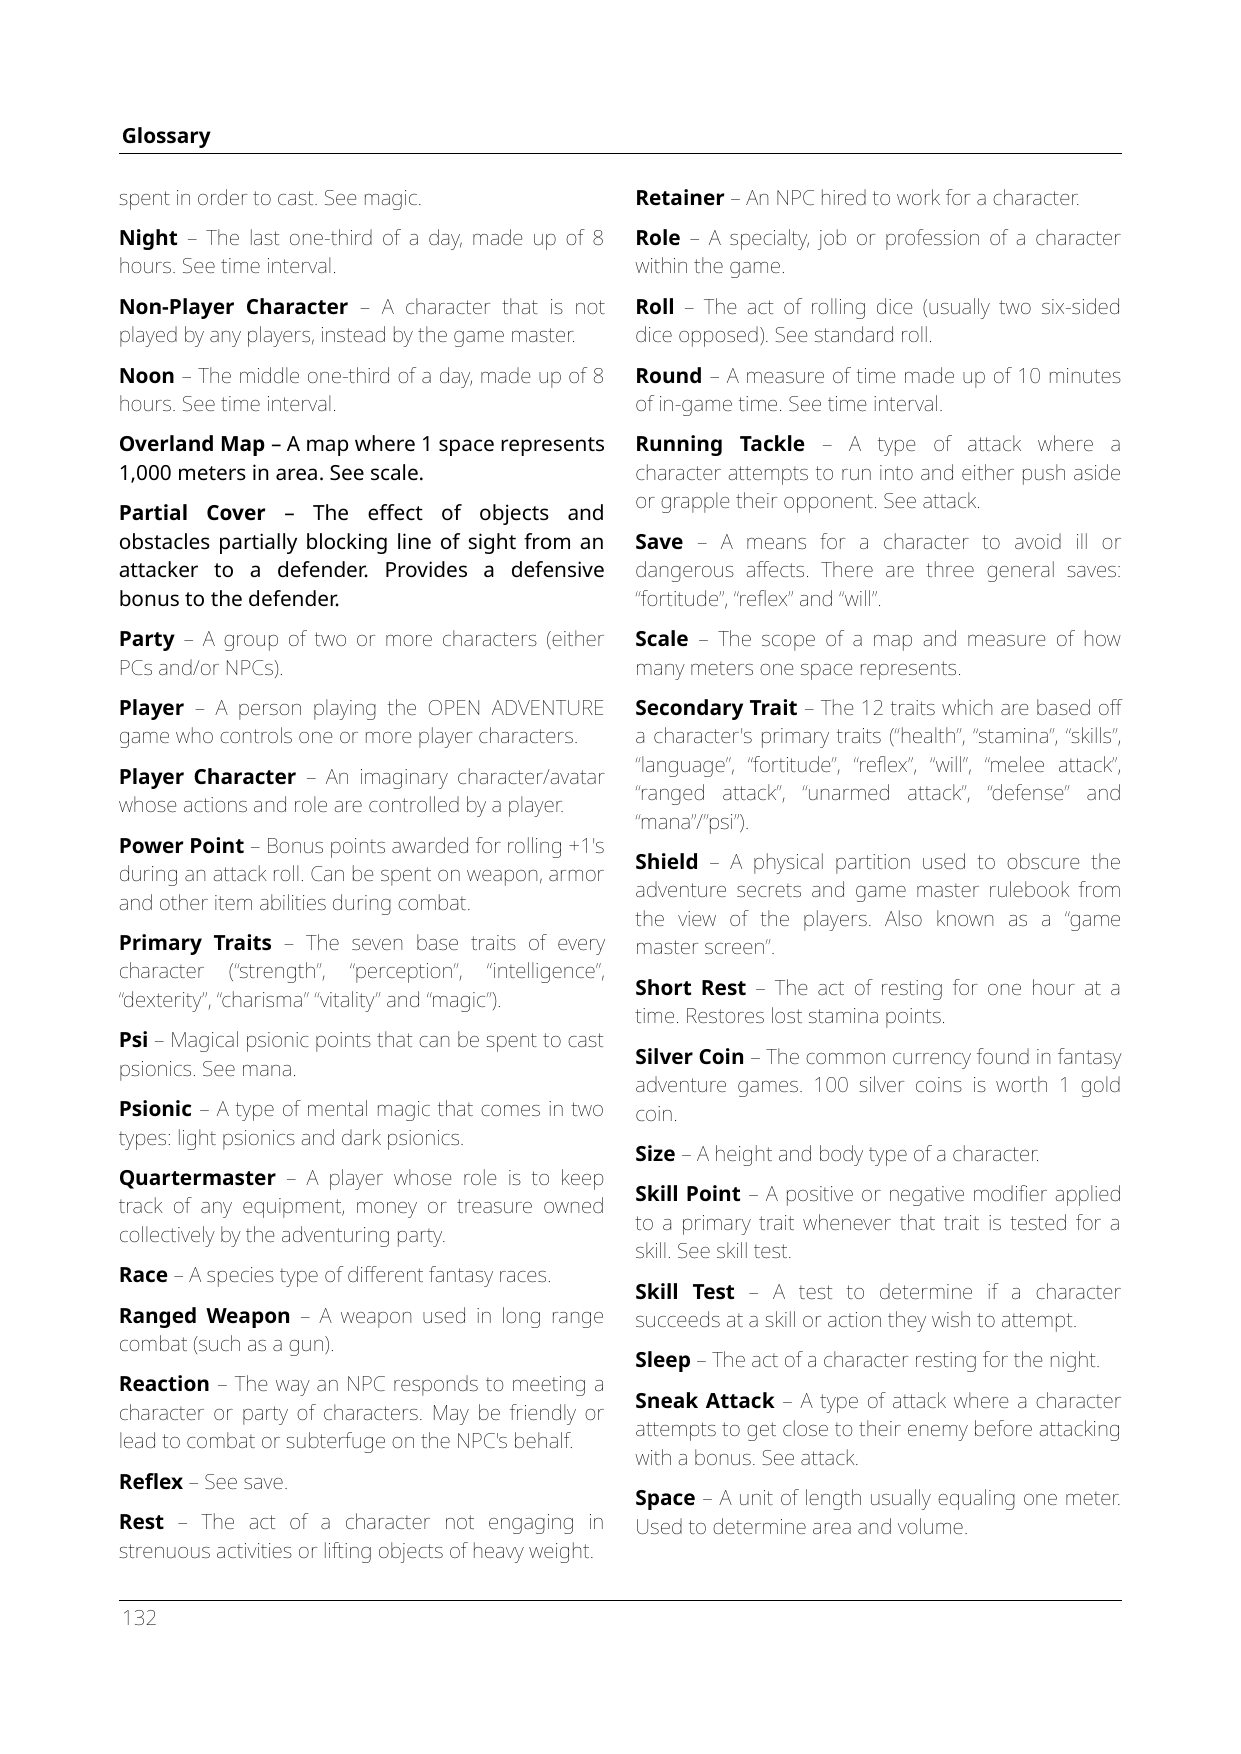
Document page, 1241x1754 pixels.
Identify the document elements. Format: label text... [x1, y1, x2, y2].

text Night – The last one-third of a day, made up of 8 hours. See time interval. [118, 223, 605, 280]
text Sneak Attack – A type of attack where a character attempts to get close to their enemy before attacking with a bonus. See attack. [635, 1386, 1122, 1471]
text Race – A species type of different fantasy races. [118, 1260, 605, 1289]
text Shield – A physical partition used to obscure the adventure secrets and game master rulebook from the view of the players. Also known as a “game master screen”. [635, 847, 1122, 961]
text Short Rest – The act of resting for one hour at a time. Restores lost stamina points. [635, 973, 1122, 1030]
text Player – A person playing the OPEN ADVENTURE game who controls one or more player characters. [118, 693, 605, 750]
text Silver Coin – The common currency found in fantasy adventure games. 100 silver coins is worth 1 gold coin. [635, 1042, 1122, 1127]
text Skill Test – A test to determine if a character succeeds at a skill or action they wish to attempt. [635, 1277, 1122, 1334]
text Psionic – A type of mental magic that comes in two types: light psionics and dark psionics. [118, 1094, 605, 1151]
text Party – A group of two or more characters (either PCs and/or NPCs). [118, 624, 605, 681]
text Reflex – See save. [118, 1467, 605, 1495]
text Role – A specialty, job or profession of a character within the game. [635, 223, 1122, 280]
text Psi – Magical psionic points that can be spent to cast psionics. See mana. [118, 1025, 605, 1082]
text spent in order to cast. See magic. [118, 183, 605, 211]
text Skill Point – A positive or negative modifier applied to a primary trait whenever that trait is tested for a skill. See skill test. [635, 1179, 1122, 1265]
text Secondary Trait – The 12 traits which are based off a character's primary traits (“health”, “stamina”, “skills”, “language”, “fortitude”, “reflex”, “will”, “melee attack”, “ranged attack”, “unarmed attack”, “defense” and “mana”/”psi”). [635, 693, 1122, 835]
text Running Tackle – A type of attack where a character attempts to run into and either push aside or grapple their opponent. See attack. [635, 429, 1122, 515]
text Partial Cover – The effect of objects and obstacles partially blocking line of sight from an attacker to a defender. Provides a defensive bonus to the defender. [118, 498, 605, 612]
text Ranged Weapon – A weapon used in long range combat (such as a gun). [118, 1301, 605, 1358]
text Rest – The act of a character not engaging in strenuous activities or lifting objects of heavy weight. [118, 1507, 605, 1564]
text Primary Traits – The seven base traits of every character (“strength”, “perception”, “intelligence”, “dexterity”, “charisma” “vitality” and “magic”). [118, 928, 605, 1013]
text Player Character – An imaginary character/avatar whose actions and role are controlled by a player. [118, 762, 605, 819]
text Round – A measure of time made up of 10 minutes of in-game time. See time interval. [635, 361, 1122, 418]
text Power Point – Bonus points awarded for rolling +1's during an attack roll. Can be spent on weapon, armor and other item abilities during combat. [118, 831, 605, 916]
text Scale – The scope of a map and measure of how many meters one space represents. [635, 624, 1122, 681]
text Retainer – An NPC hired to work for a character. [635, 183, 1122, 211]
text Save – A means for a character to avoid ill or dangerous affects. There are three general saves: “fortitude”, “reflex” and “will”. [635, 527, 1122, 612]
text Sleep – The act of a character resting for the night. [635, 1346, 1122, 1374]
text Reaction – The way an NPC responds to meeting a character or party of characters. May be friendly or lead to combat or subterfuge on the NPC's behalf. [118, 1369, 605, 1455]
text Non-Player Character – A character that is not played by any players, instead by the game master. [118, 292, 605, 349]
text Roll – The act of rolling dice (usually two six-sided dice opposed). See standard roll. [635, 292, 1122, 349]
text Noon – The middle one-third of a day, made up of 8 hours. See time interval. [118, 361, 605, 418]
text Overland Map – A map where 1 space represents 1,000 meters in area. See scale. [118, 429, 605, 486]
text Size – A height and body type of a character. [635, 1139, 1122, 1167]
text Space – A unit of length usually equaling one meter. Used to determine area and volume. [635, 1483, 1122, 1540]
text Quartermaster – A player whose role is to keep track of any equipment, money or treasure owned collectively by the adventuring party. [118, 1163, 605, 1248]
